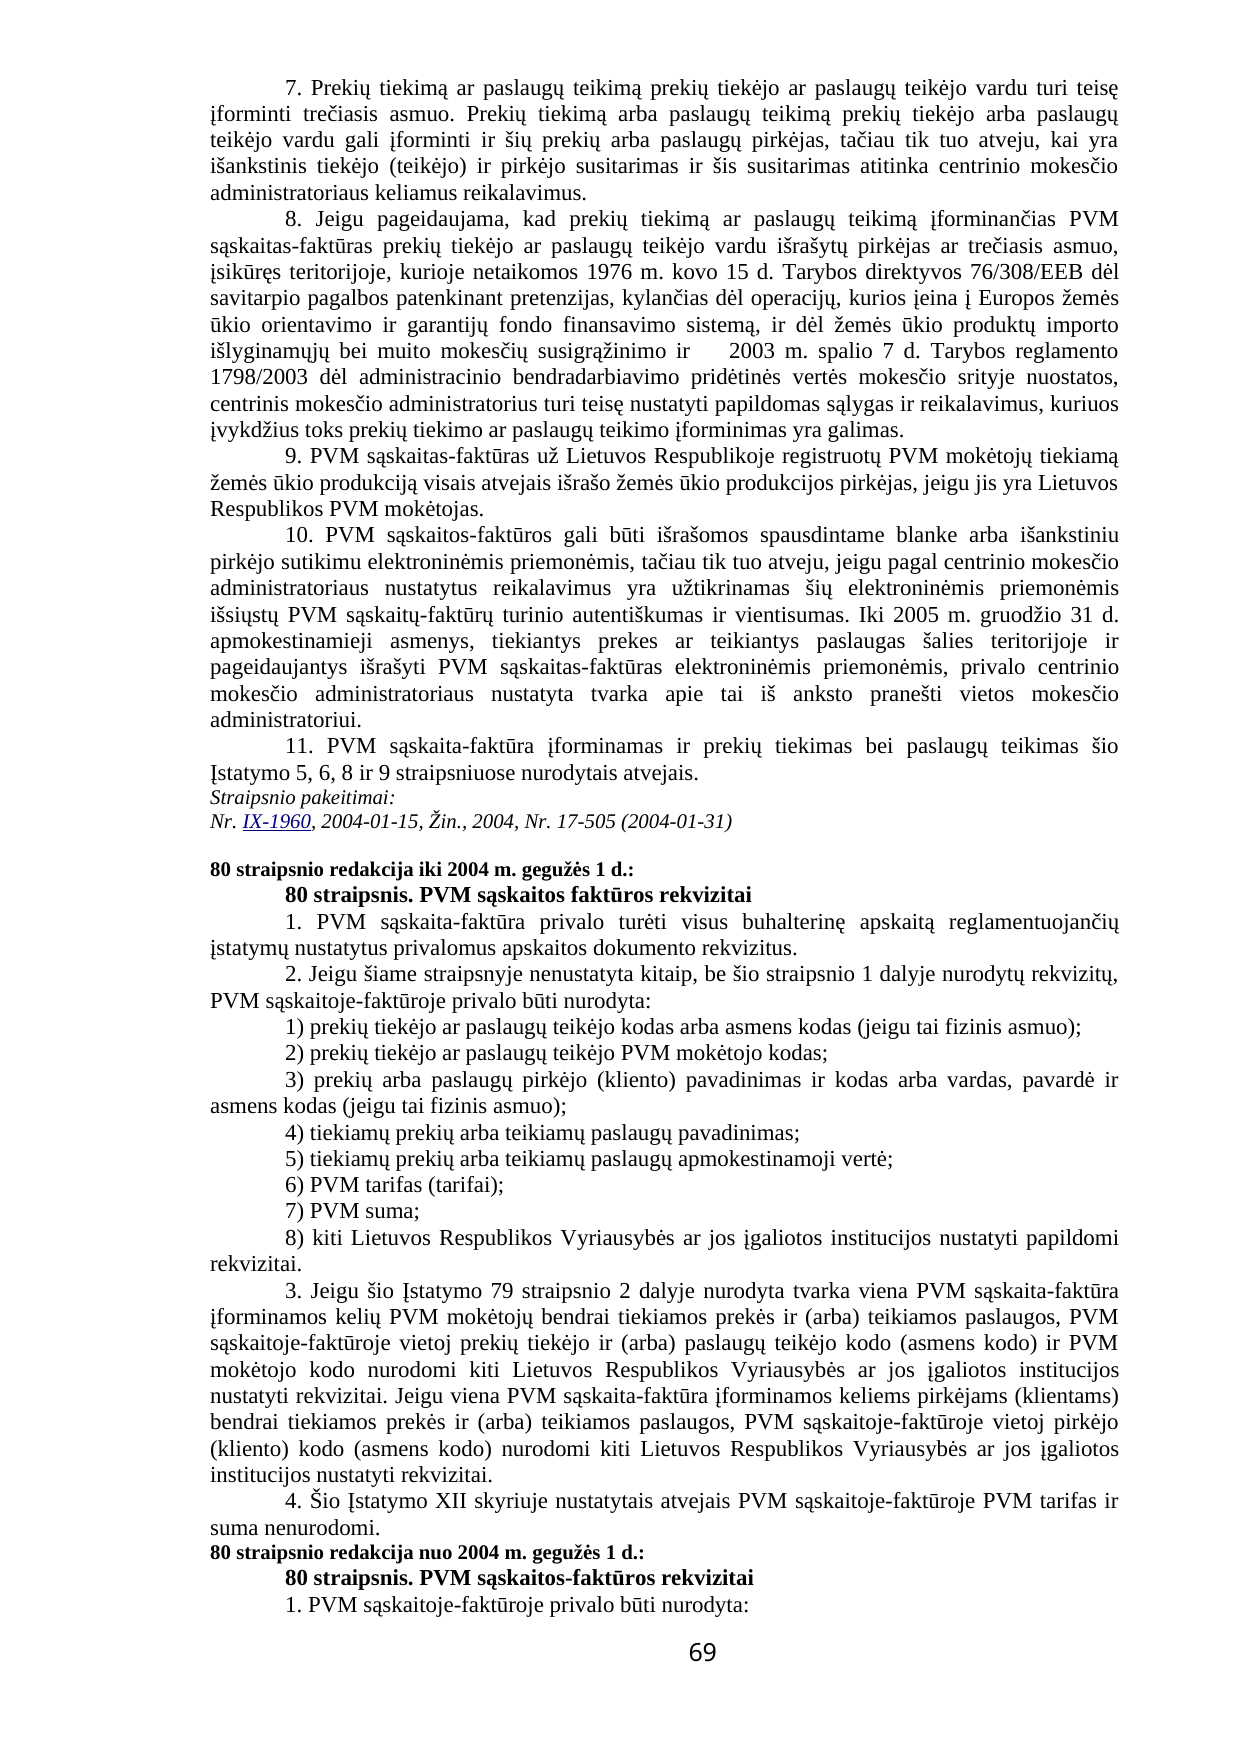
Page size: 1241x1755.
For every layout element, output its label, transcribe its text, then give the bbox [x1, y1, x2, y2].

text 4. Šio Įstatymo XII skyriuje nustatytais atvejais PVM sąskaitoje-faktūroje PVM tarifas ir suma nenurodomi. [210, 1487, 1120, 1540]
text 1. PVM sąskaitoje-faktūroje privalo būti nurodyta: [210, 1591, 1120, 1617]
text Nr. IX-1960, 2004-01-15, Žin., 2004, Nr. 17-505 (2004-01-31) [210, 809, 1120, 833]
text 5) tiekiamų prekių arba teikiamų paslaugų apmokestinamoji vertė; [210, 1145, 1120, 1171]
text 9. PVM sąskaitas-faktūras už Lietuvos Respublikoje registruotų PVM mokėtojų tiekiamą žemės ūkio produkciją visais atvejais išrašo žemės ūkio produkcijos pirkėjas, jeigu jis yra Lietuvos Respublikos PVM mokėtojas. [210, 442, 1120, 522]
text 11. PVM sąskaita-faktūra įforminamas ir prekių tiekimas bei paslaugų teikimas šio Įstatymo 5, 6, 8 ir 9 straipsniuose nurodytais atvejais. [210, 732, 1120, 785]
text 8) kiti Lietuvos Respublikos Vyriausybės ar jos įgaliotos institucijos nustatyti papildomi rekvizitai. [210, 1224, 1120, 1277]
text 6) PVM tarifas (tarifai); [210, 1171, 1120, 1198]
text 1. PVM sąskaita-faktūra privalo turėti visus buhalterinę apskaitą reglamentuojančių įstatymų nustatytus privalomus apskaitos dokumento rekvizitus. [210, 908, 1120, 960]
text 8. Jeigu pageidaujama, kad prekių tiekimą ar paslaugų teikimą įforminančias PVM sąskaitas-faktūras prekių tiekėjo ar paslaugų teikėjo vardu išrašytų pirkėjas ar trečiasis asmuo, įsikūręs teritorijoje, kurioje netaikomos 1976 m. kovo 15 d. Tarybos direktyvos 76/308/EEB dėl savitarpio pagalbos patenkinant pretenzijas, kylančias dėl operacijų, kurios įeina į Europos žemės ūkio orientavimo ir garantijų fondo finansavimo sistemą, ir dėl žemės ūkio produktų importo išlyginamųjų bei muito mokesčių susigrąžinimo ir 2003 m. spalio 7 d. Tarybos reglamento 1798/2003 dėl administracinio bendradarbiavimo pridėtinės vertės mokesčio srityje nuostatos, centrinis mokesčio administratorius turi teisę nustatyti papildomas sąlygas ir reikalavimus, kuriuos įvykdžius toks prekių tiekimo ar paslaugų teikimo įforminimas yra galimas. [210, 205, 1120, 442]
text 4) tiekiamų prekių arba teikiamų paslaugų pavadinimas; [210, 1118, 1120, 1145]
text 7. Prekių tiekimą ar paslaugų teikimą prekių tiekėjo ar paslaugų teikėjo vardu turi teisę įforminti trečiasis asmuo. Prekių tiekimą arba paslaugų teikimą prekių tiekėjo arba paslaugų teikėjo vardu gali įforminti ir šių prekių arba paslaugų pirkėjas, tačiau tik tuo atveju, kai yra išankstinis tiekėjo (teikėjo) ir pirkėjo susitarimas ir šis susitarimas atitinka centrinio mokesčio administratoriaus keliamus reikalavimus. [210, 73, 1120, 205]
text 80 straipsnio redakcija nuo 2004 m. gegužės 1 d.: [210, 1540, 1120, 1564]
text 1) prekių tiekėjo ar paslaugų teikėjo kodas arba asmens kodas (jeigu tai fizinis asmuo); [210, 1013, 1120, 1039]
text 80 straipsnis. PVM sąskaitos faktūros rekvizitai [210, 881, 1120, 908]
text 3. Jeigu šio Įstatymo 79 straipsnio 2 dalyje nurodyta tvarka viena PVM sąskaita-faktūra įforminamos kelių PVM mokėtojų bendrai tiekiamos prekės ir (arba) teikiamos paslaugos, PVM sąskaitoje-faktūroje vietoj prekių tiekėjo ir (arba) paslaugų teikėjo kodo (asmens kodo) ir PVM mokėtojo kodo nurodomi kiti Lietuvos Respublikos Vyriausybės ar jos įgaliotos institucijos nustatyti rekvizitai. Jeigu viena PVM sąskaita-faktūra įforminamos keliems pirkėjams (klientams) bendrai tiekiamos prekės ir (arba) teikiamos paslaugos, PVM sąskaitoje-faktūroje vietoj pirkėjo (kliento) kodo (asmens kodo) nurodomi kiti Lietuvos Respublikos Vyriausybės ar jos įgaliotos institucijos nustatyti rekvizitai. [210, 1277, 1120, 1487]
text 3) prekių arba paslaugų pirkėjo (kliento) pavadinimas ir kodas arba vardas, pavardė ir asmens kodas (jeigu tai fizinis asmuo); [210, 1066, 1120, 1118]
text Straipsnio pakeitimai: [210, 785, 1120, 809]
text 7) PVM suma; [210, 1198, 1120, 1224]
text 2. Jeigu šiame straipsnyje nenustatyta kitaip, be šio straipsnio 1 dalyje nurodytų rekvizitų, PVM sąskaitoje-faktūroje privalo būti nurodyta: [210, 960, 1120, 1013]
text 10. PVM sąskaitos-faktūros gali būti išrašomos spausdintame blanke arba išankstiniu pirkėjo sutikimu elektroninėmis priemonėmis, tačiau tik tuo atveju, jeigu pagal centrinio mokesčio administratoriaus nustatytus reikalavimus yra užtikrinamas šių elektroninėmis priemonėmis išsiųstų PVM sąskaitų-faktūrų turinio autentiškumas ir vientisumas. Iki 2005 m. gruodžio 31 d. apmokestinamieji asmenys, tiekiantys prekes ar teikiantys paslaugas šalies teritorijoje ir pageidaujantys išrašyti PVM sąskaitas-faktūras elektroninėmis priemonėmis, privalo centrinio mokesčio administratoriaus nustatyta tvarka apie tai iš anksto pranešti vietos mokesčio administratoriui. [210, 522, 1120, 732]
text 2) prekių tiekėjo ar paslaugų teikėjo PVM mokėtojo kodas; [210, 1039, 1120, 1066]
text 80 straipsnio redakcija iki 2004 m. gegužės 1 d.: [210, 857, 1120, 881]
text 80 straipsnis. PVM sąskaitos-faktūros rekvizitai [210, 1564, 1120, 1591]
